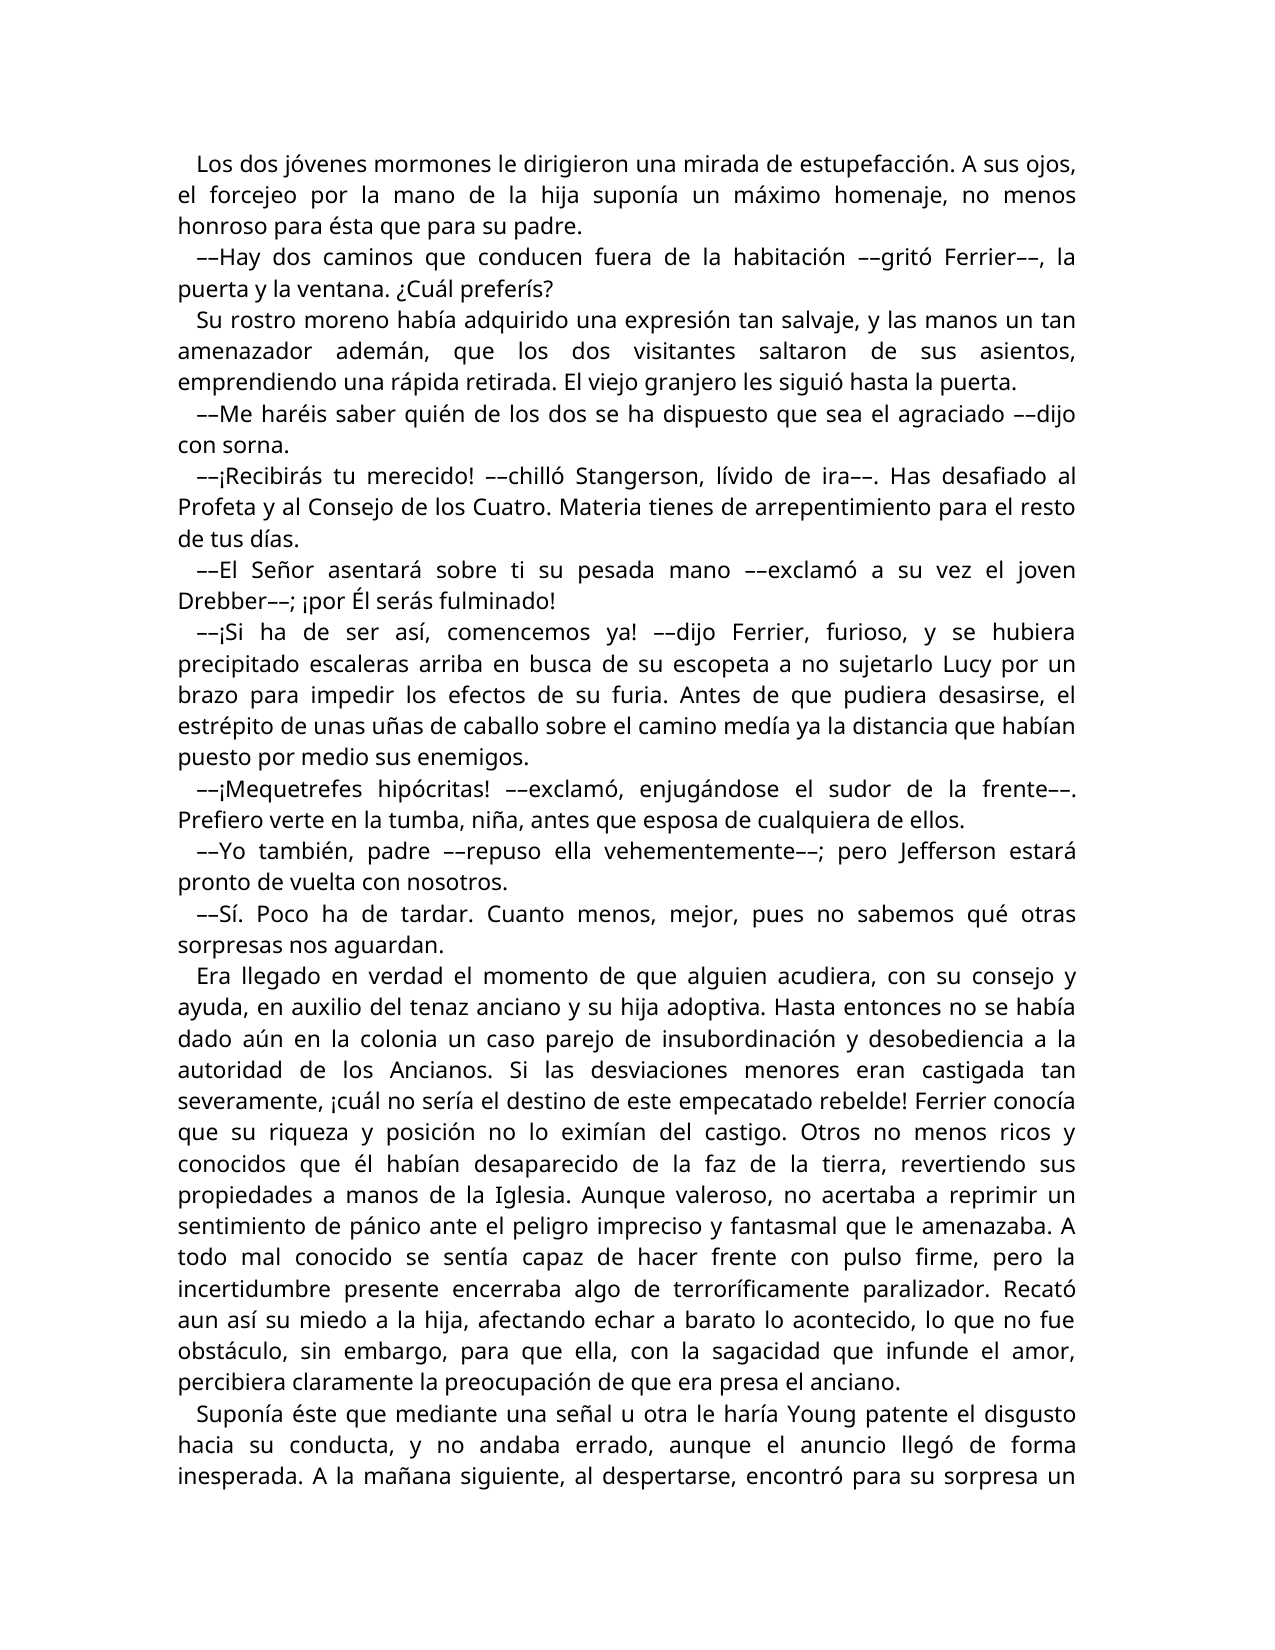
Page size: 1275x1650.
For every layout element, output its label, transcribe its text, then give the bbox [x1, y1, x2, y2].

subtitle Su rostro moreno había adquirido una expresión tan salvaje, y las manos un tan amenazador ademán, que los dos visitantes saltaron de sus asientos, emprendiendo una rápida retirada. El viejo granjero les siguió hasta la puerta. [177, 304, 1077, 398]
subtitle ––¡Mequetrefes hipócritas! ––exclamó, enjugándose el sudor de la frente––. Prefiero verte en la tumba, niña, antes que esposa de cualquiera de ellos. [177, 773, 1077, 835]
subtitle ––¡Si ha de ser así, comencemos ya! ––dijo Ferrier, furioso, y se hubiera precipitado escaleras arriba en busca de su escopeta a no sujetarlo Lucy por un brazo para impedir los efectos de su furia. Antes de que pudiera desasirse, el estrépito de unas uñas de caballo sobre el camino medía ya la distancia que habían puesto por medio sus enemigos. [177, 616, 1077, 773]
subtitle Era llegado en verdad el momento de que alguien acudiera, con su consejo y ayuda, en auxilio del tenaz anciano y su hija adoptiva. Hasta entonces no se había dado aún en la colonia un caso parejo de insubordinación y desobediencia a la autoridad de los Ancianos. Si las desviaciones menores eran castigada tan severamente, ¡cuál no sería el destino de este empecatado rebelde! Ferrier conocía que su riqueza y posición no lo eximían del castigo. Otros no menos ricos y conocidos que él habían desaparecido de la faz de la tierra, revertiendo sus propiedades a manos de la Iglesia. Aunque valeroso, no acertaba a reprimir un sentimiento de pánico ante el peligro impreciso y fantasmal que le amenazaba. A todo mal conocido se sentía capaz de hacer frente con pulso firme, pero la incertidumbre presente encerraba algo de terroríficamente paralizador. Recató aun así su miedo a la hija, afectando echar a barato lo acontecido, lo que no fue obstáculo, sin embargo, para que ella, con la sagacidad que infunde el amor, percibiera claramente la preocupación de que era presa el anciano. [177, 960, 1077, 1398]
subtitle Los dos jóvenes mormones le dirigieron una mirada de estupefacción. A sus ojos, el forcejeo por la mano de la hija suponía un máximo homenaje, no menos honroso para ésta que para su padre. [177, 148, 1077, 241]
subtitle ––¡Recibirás tu merecido! ––chilló Stangerson, lívido de ira––. Has desafiado al Profeta y al Consejo de los Cuatro. Materia tienes de arrepentimiento para el resto de tus días. [177, 460, 1077, 554]
subtitle ––Hay dos caminos que conducen fuera de la habitación ––gritó Ferrier––, la puerta y la ventana. ¿Cuál preferís? [177, 241, 1077, 304]
subtitle ––Sí. Poco ha de tardar. Cuanto menos, mejor, pues no sabemos qué otras sorpresas nos aguardan. [177, 898, 1077, 960]
subtitle ––Yo también, padre ––repuso ella vehementemente––; pero Jefferson estará pronto de vuelta con nosotros. [177, 835, 1077, 898]
subtitle ––El Señor asentará sobre ti su pesada mano ––exclamó a su vez el joven Drebber––; ¡por Él serás fulminado! [177, 554, 1077, 616]
subtitle Suponía éste que mediante una señal u otra le haría Young patente el disgusto hacia su conducta, y no andaba errado, aunque el anuncio llegó de forma inesperada. A la mañana siguiente, al despertarse, encontró para su sorpresa un [177, 1398, 1077, 1491]
subtitle ––Me haréis saber quién de los dos se ha dispuesto que sea el agraciado ––dijo con sorna. [177, 398, 1077, 460]
